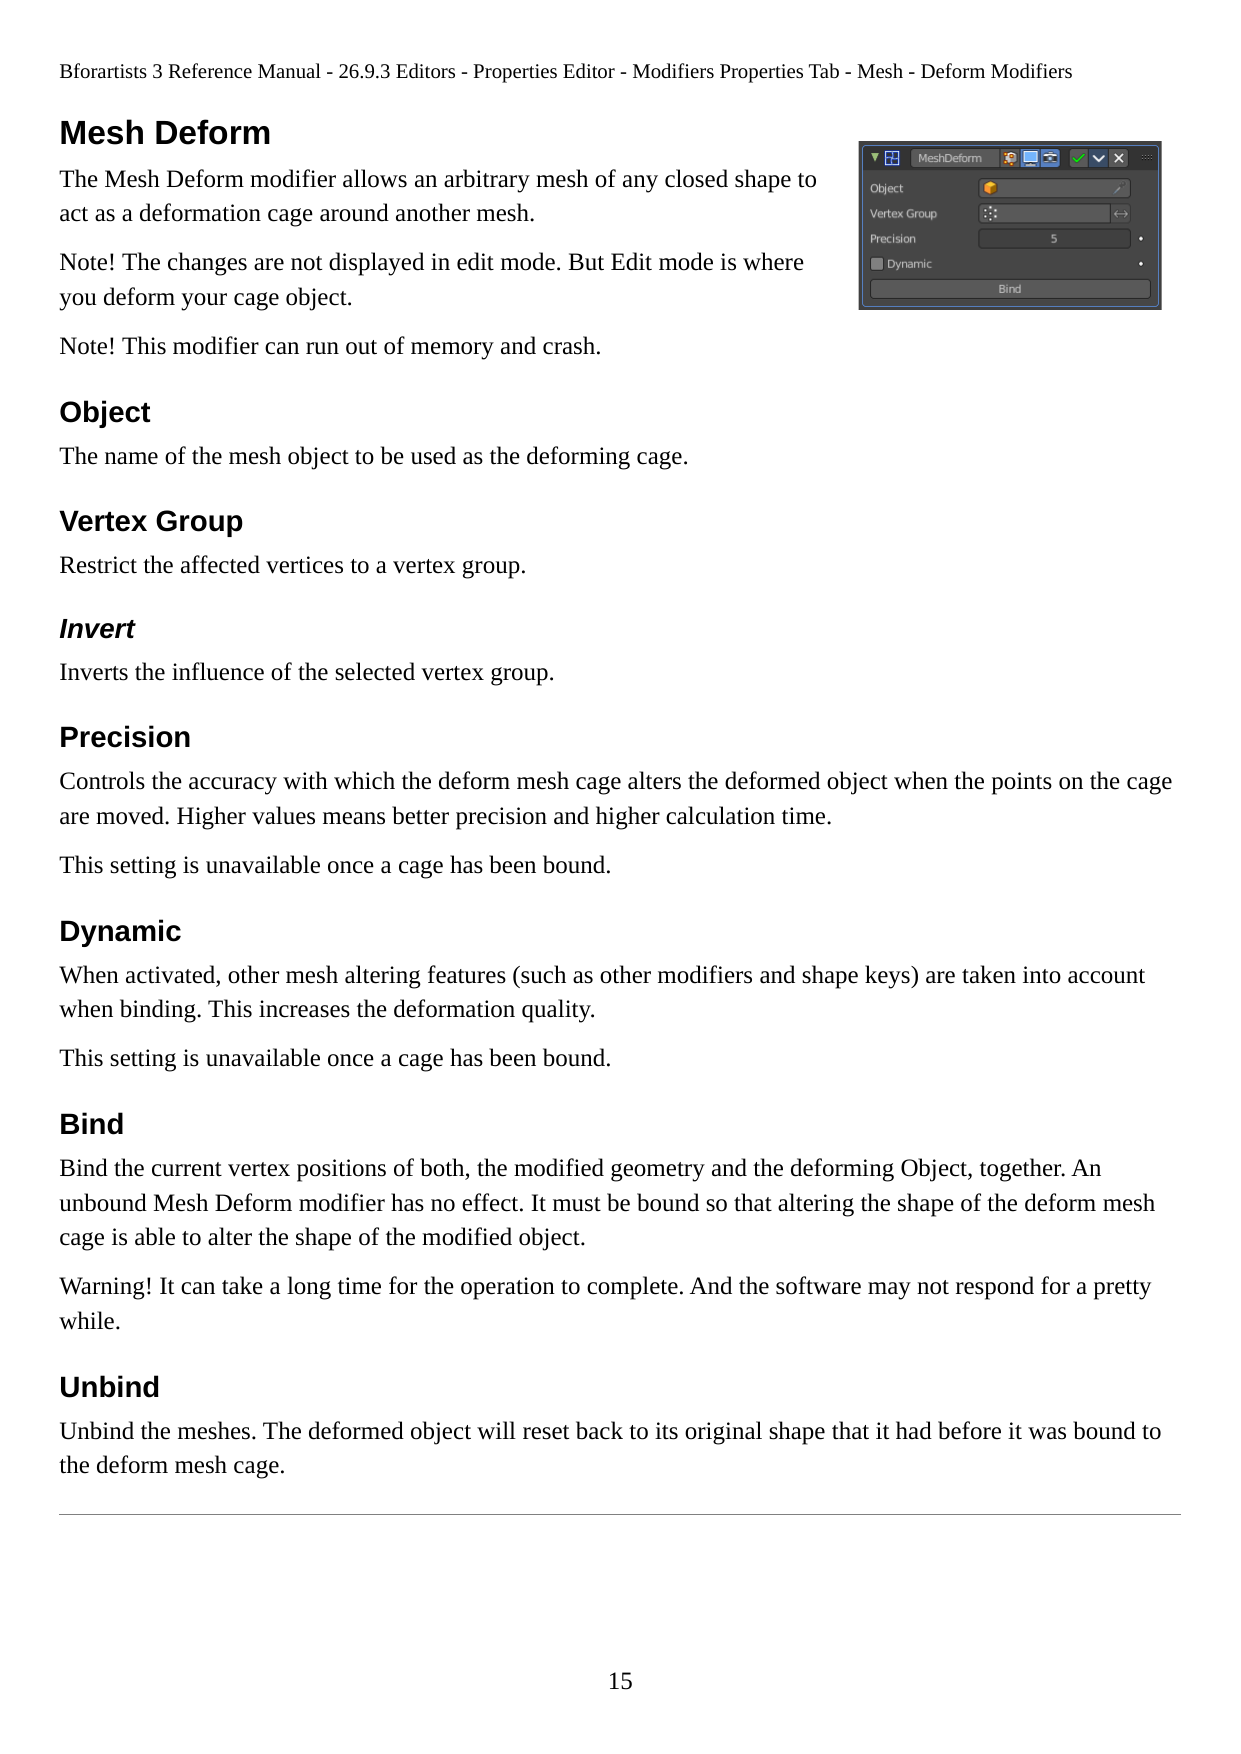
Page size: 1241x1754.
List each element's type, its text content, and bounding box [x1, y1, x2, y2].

text When activated, other mesh altering features (such as other modifiers and shape keys) are taken into account when binding. This increases the deformation quality. [59, 960, 1181, 1023]
subtitle Object [59, 394, 1181, 428]
text Note! This modifier can run out of memory and crash. [59, 331, 1181, 359]
text Unbind the meshes. The deformed object will reset back to its original shape that it had before it was bound to the deform mesh cage. [59, 1416, 1181, 1479]
subtitle Unbind [59, 1369, 1181, 1403]
picture [858, 141, 1162, 310]
subtitle Invert [59, 612, 1181, 644]
subtitle Precision [59, 720, 1181, 754]
subtitle Mesh Deform [59, 113, 1181, 151]
subtitle Vertex Group [59, 504, 1181, 538]
text Controls the accuracy with which the deform mesh cage alters the deformed object when the points on the cage are moved. Higher values means better precision and higher calculation time. [59, 766, 1181, 830]
text Bind the current vertex positions of both, the modified geometry and the deforming Object, together. An unbound Mesh Deform modifier has no effect. It must be bound so that altering the shape of the deform mesh cage is able to alter the shape of the modified object. [59, 1153, 1181, 1251]
text Restrict the affected vertices to a vertex group. [59, 551, 1181, 579]
text The Mesh Deform modifier allows an arbitrary mesh of any closed shape to act as a deformation cage around another mesh. [59, 164, 858, 227]
subtitle Bind [59, 1107, 1181, 1141]
text Inverts the influence of the selected vertex group. [59, 657, 1181, 685]
text Warning! It can take a long time for the operation to complete. And the software may not respond for a pretty while. [59, 1271, 1181, 1334]
text The name of the mesh object to be used as the deforming cage. [59, 441, 1181, 469]
text This setting is unavailable once a cage has been bound. [59, 850, 1181, 879]
text Note! The changes are not displayed in edit mode. But Edit mode is where you deform your cage object. [59, 247, 1181, 311]
text This setting is unavailable once a cage has been bound. [59, 1043, 1181, 1072]
subtitle Dynamic [59, 914, 1181, 947]
